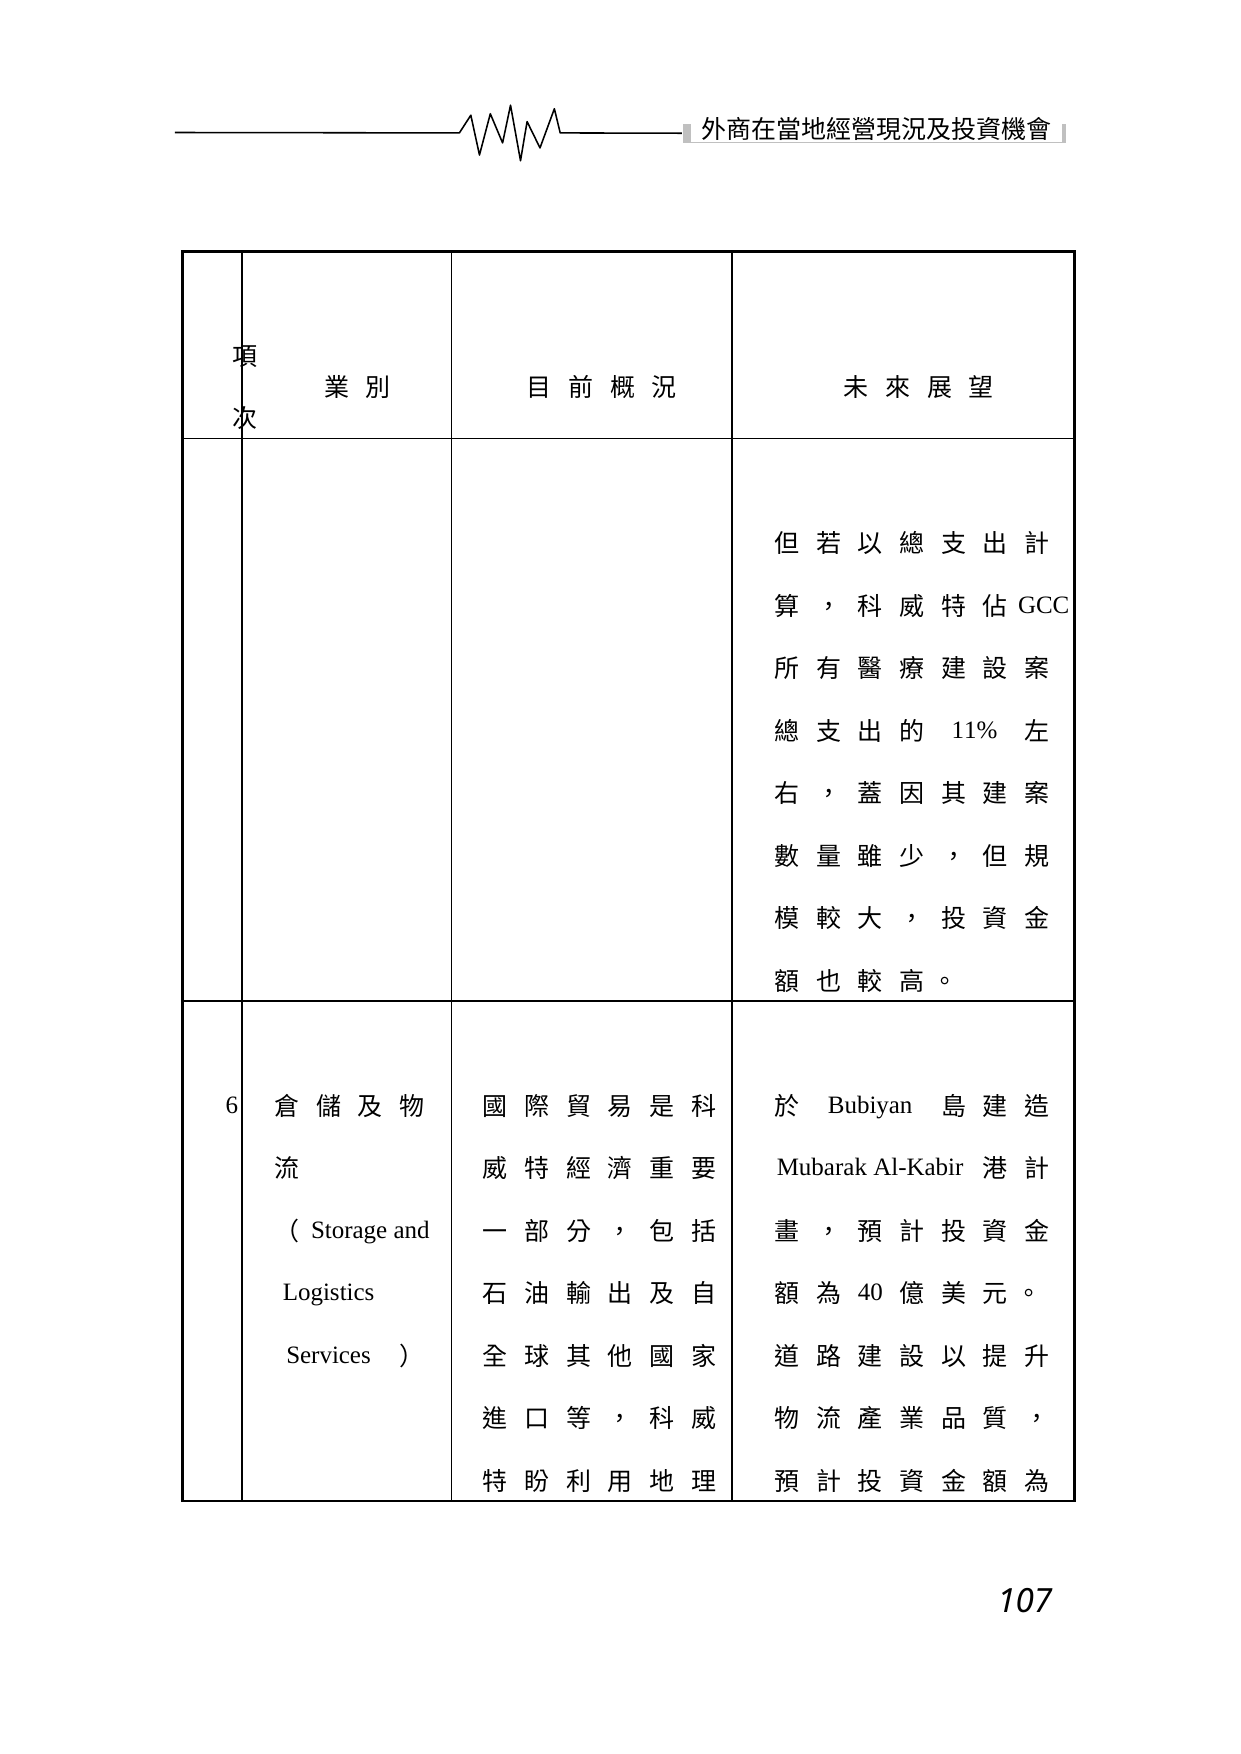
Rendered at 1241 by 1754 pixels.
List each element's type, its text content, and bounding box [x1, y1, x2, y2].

table_cell 於Bubiyan島建造Mubarak Al-Kabir港計畫，預計投資金額為40億美元。 道路建設以提升物流產業品質，預計投資金額為 [733, 1002, 1073, 1500]
table_cell 倉儲及物流 （Storage and Logistics Services） [243, 1002, 451, 1500]
table_cell [243, 439, 451, 1000]
table_header 項次 [184, 253, 241, 438]
table_cell [452, 439, 731, 1000]
table_header 業別 [243, 253, 451, 438]
table_header 目前概況 [452, 253, 731, 438]
table_cell [184, 439, 241, 1000]
table_cell 6 [184, 1002, 241, 1500]
table_cell 但若以總支出計算，科威特佔GCC所有醫療建設案總支出的11%左右，蓋因其建案數量雖少，但規模較大，投資金額也較高。 [733, 439, 1073, 1000]
table_cell 國際貿易是科威特經濟重要一部分，包括石油輸出及自全球其他國家進口等，科威特盼利用地理 [452, 1002, 731, 1500]
table_header 未來展望 [733, 253, 1073, 438]
